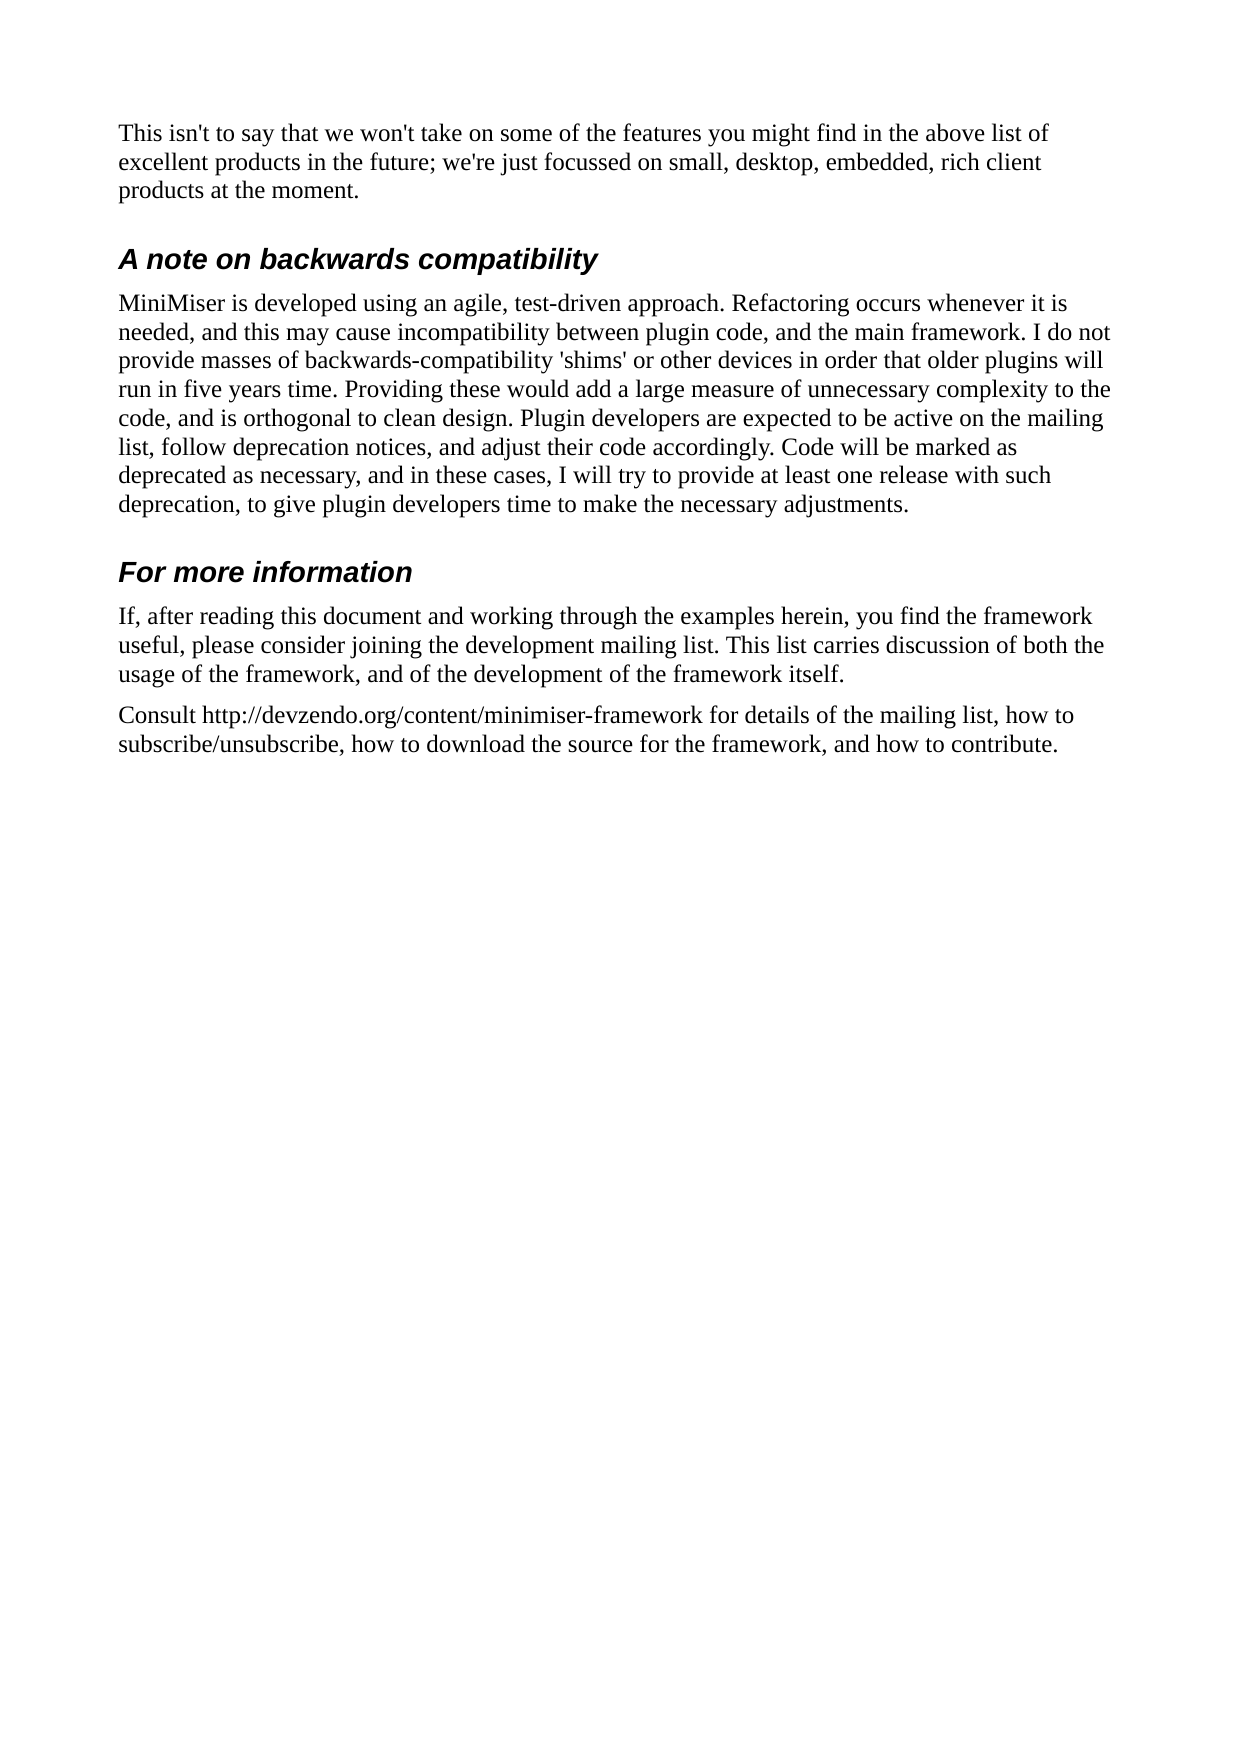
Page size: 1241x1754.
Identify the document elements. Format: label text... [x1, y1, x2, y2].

text This isn't to say that we won't take on some of the features you might find in the above list of excellent products in the future; we're just focussed on small, desktop, embedded, rich client products at the moment. [118, 118, 1122, 204]
text Consult http://devzendo.org/content/minimiser-framework for details of the mailing list, how to subscribe/unsubscribe, how to download the source for the framework, and how to contribute. [118, 700, 1122, 758]
subtitle A note on backwards compatibility [118, 242, 1122, 275]
text If, after reading this document and working through the examples herein, you find the framework useful, please consider joining the development mailing list. This list carries discussion of both the usage of the framework, and of the development of the framework itself. [118, 601, 1122, 688]
text MiniMiser is developed using an agile, test-driven approach. Refactoring occurs whenever it is needed, and this may cause incompatibility between plugin code, and the main framework. I do not provide masses of backwards-compatibility 'shims' or other devices in order that older plugins will run in five years time. Providing these would add a large measure of unnecessary complexity to the code, and is orthogonal to clean design. Plugin developers are expected to be active on the mailing list, follow deprecation notices, and adjust their code accordingly. Code will be marked as deprecated as necessary, and in these cases, I will try to provide at least one release with such deprecation, to give plugin developers time to make the necessary adjustments. [118, 288, 1122, 518]
subtitle For more information [118, 555, 1122, 589]
